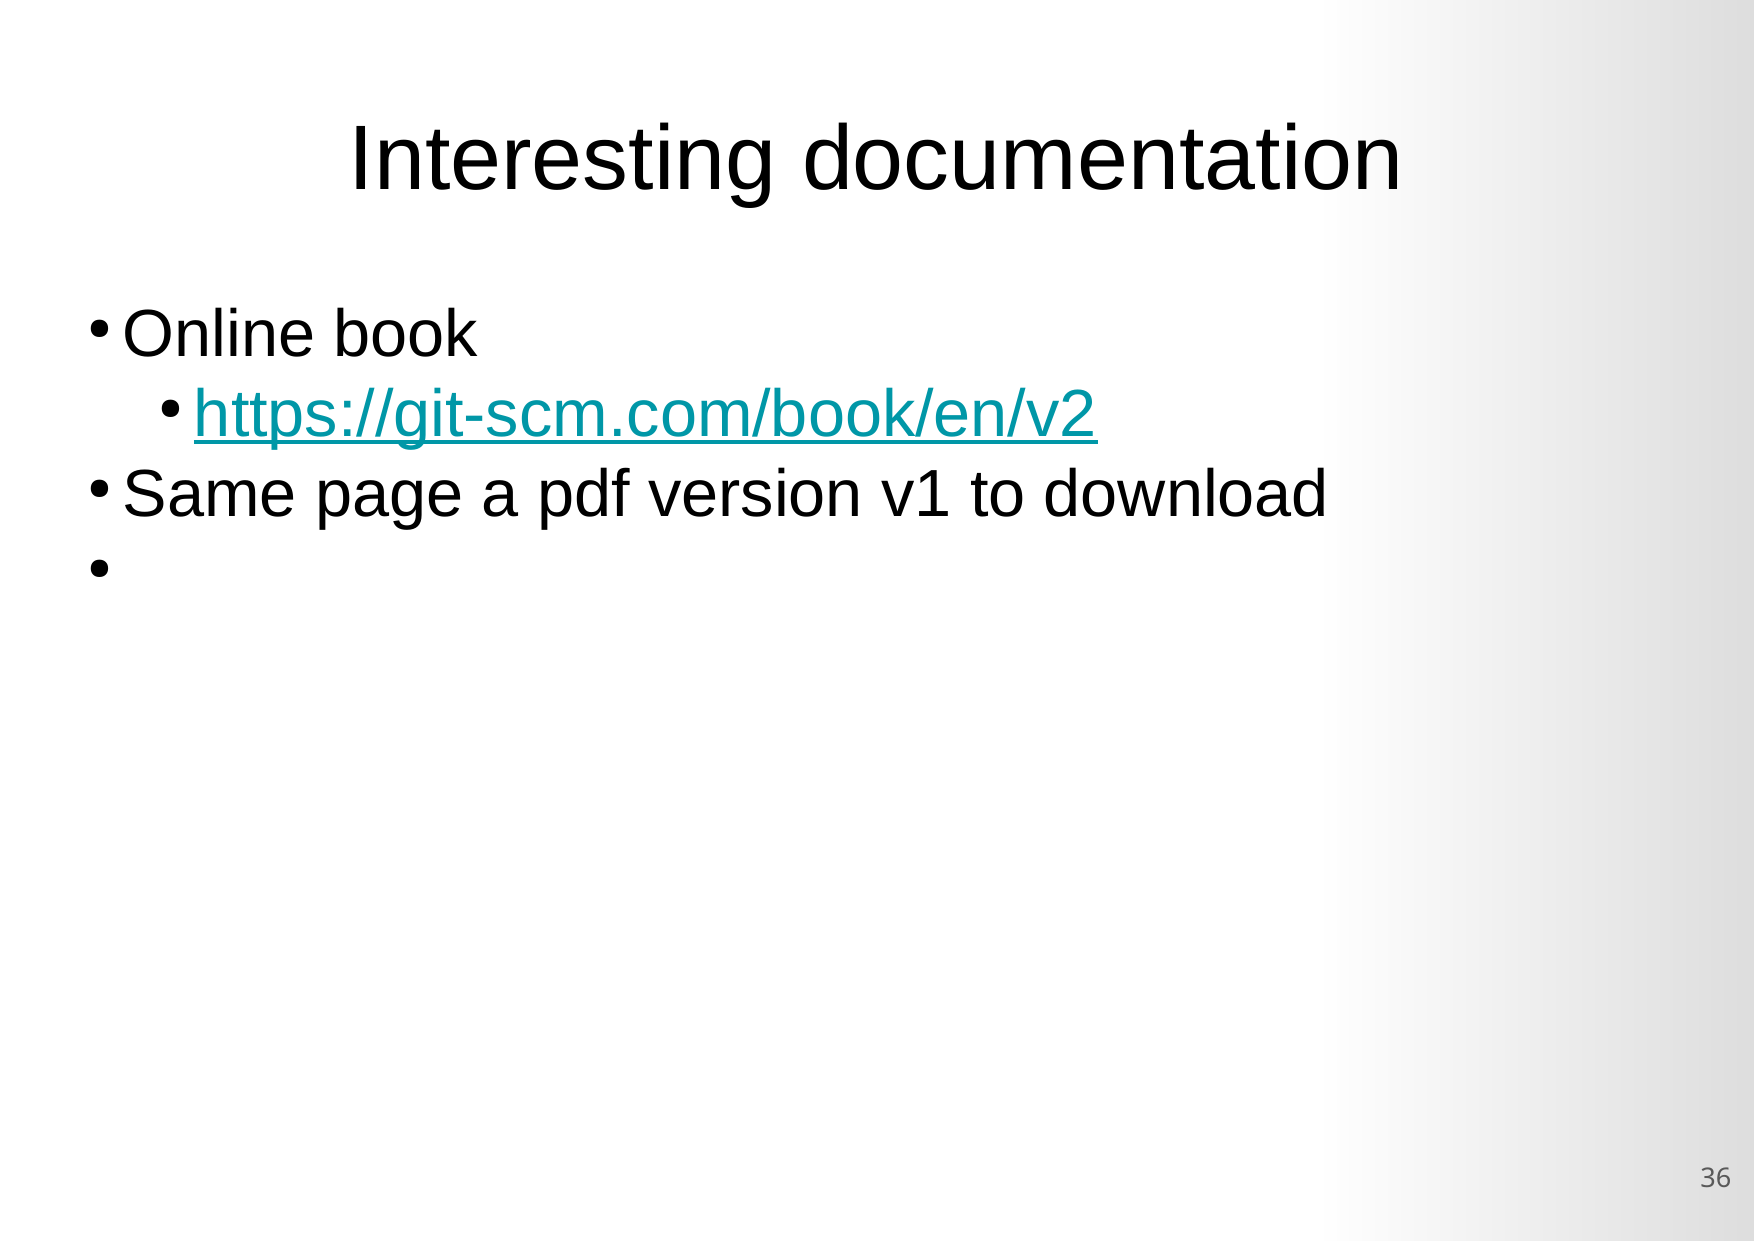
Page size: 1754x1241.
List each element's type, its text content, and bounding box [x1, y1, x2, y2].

text_box Interesting documentation [87, 49, 1666, 257]
text_box Online book https://git-scm.com/book/en/v2 Same page a pdf version v1 to download [87, 290, 1666, 1010]
slide_number [1641, 1145, 1747, 1241]
